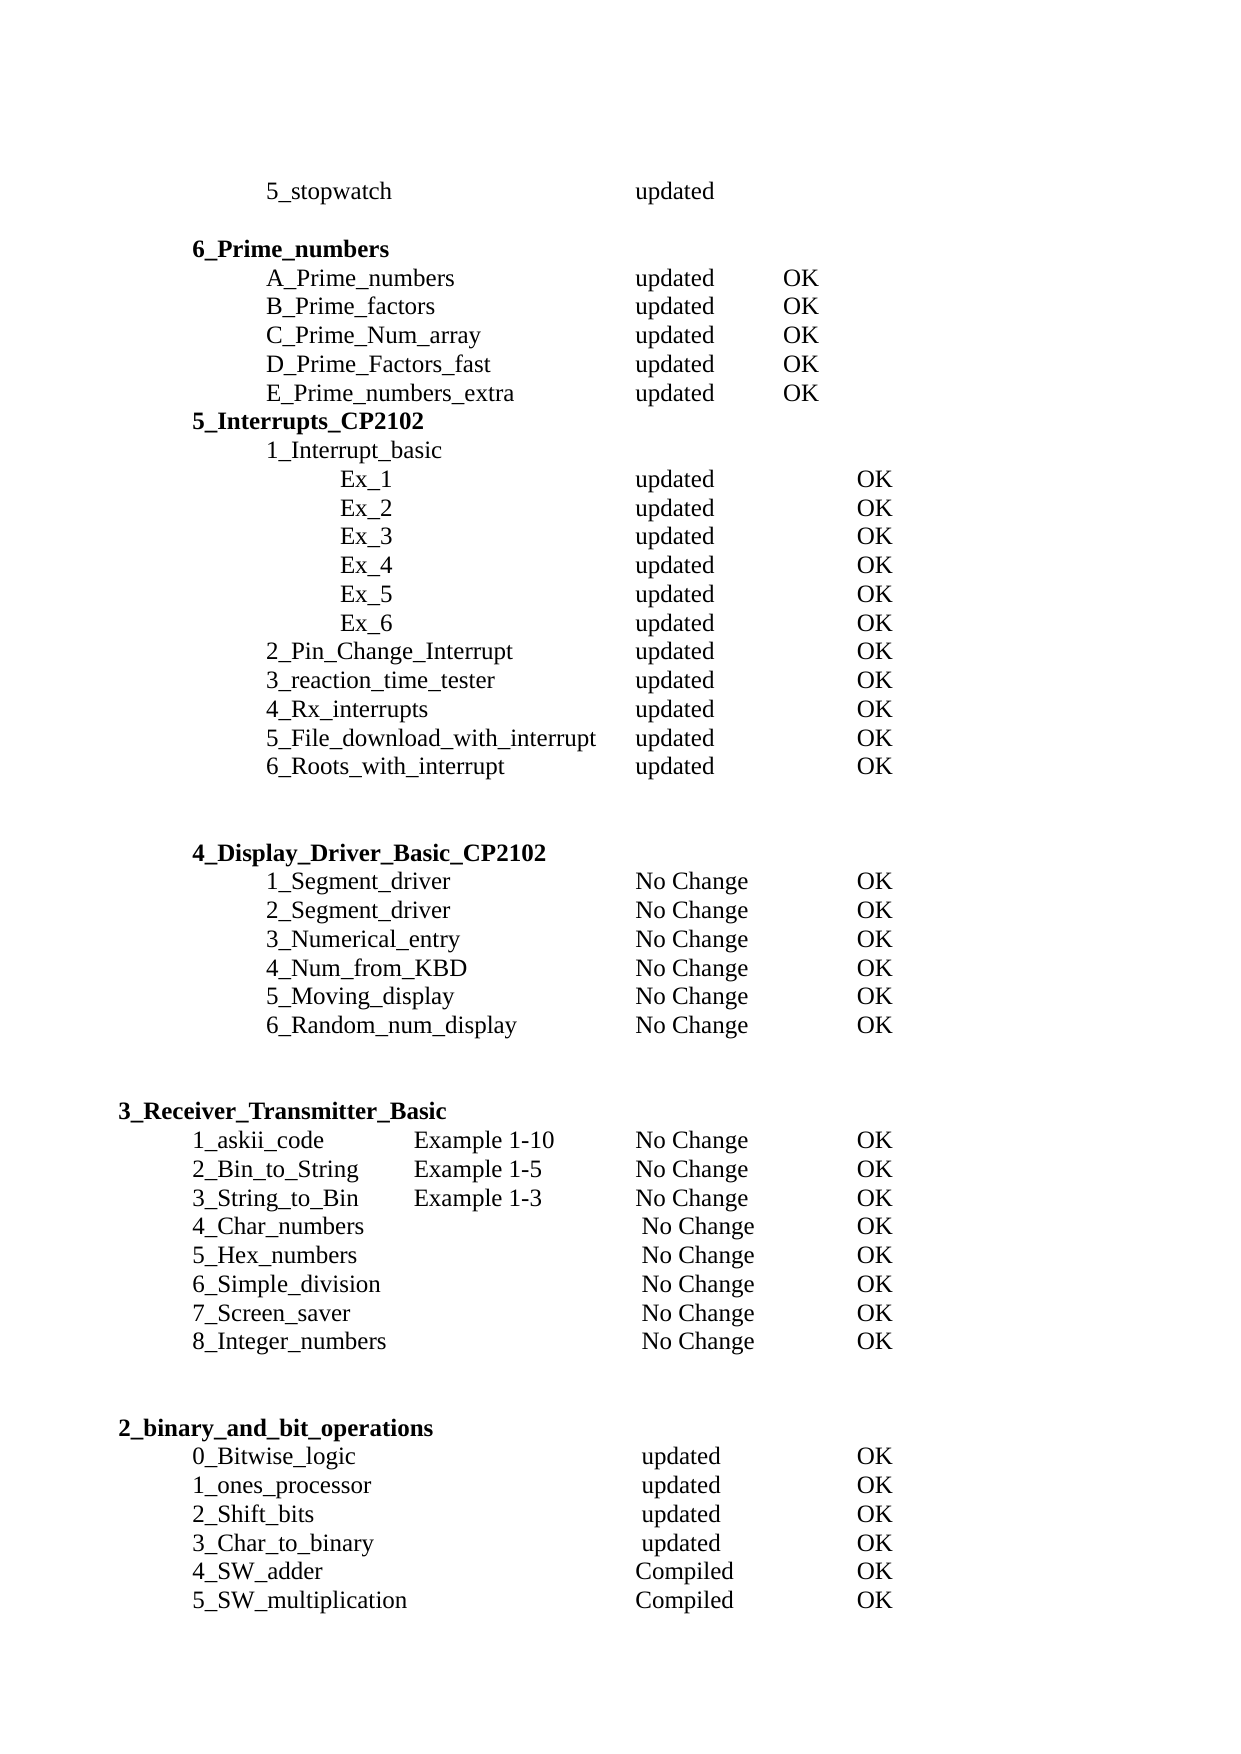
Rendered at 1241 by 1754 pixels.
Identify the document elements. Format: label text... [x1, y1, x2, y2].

text 7_Screen_saver No Change OK [118, 1298, 1122, 1326]
text 3_reaction_time_tester updated OK [118, 665, 1122, 694]
text 4_SW_adder Compiled OK [118, 1556, 1122, 1585]
text 5_Moving_display No Change OK [118, 981, 1122, 1010]
text 2_Pin_Change_Interrupt updated OK [118, 636, 1122, 665]
text 3_Char_to_binary updated OK [118, 1528, 1122, 1556]
text Ex_1 updated OK [118, 464, 1122, 493]
text 2_Segment_driver No Change OK [118, 895, 1122, 924]
text 2_Bin_to_String Example 1-5 No Change OK [118, 1154, 1122, 1183]
text 4_Num_from_KBD No Change OK [118, 953, 1122, 981]
text 3_String_to_Bin Example 1-3 No Change OK [118, 1183, 1122, 1211]
text D_Prime_Factors_fast updated OK [118, 349, 1122, 378]
text 8_Integer_numbers No Change OK [118, 1326, 1122, 1355]
text B_Prime_factors updated OK [118, 291, 1122, 320]
text 1_ones_processor updated OK [118, 1470, 1122, 1499]
text Ex_2 updated OK [118, 493, 1122, 521]
text 1_Segment_driver No Change OK [118, 866, 1122, 895]
text Ex_5 updated OK [118, 579, 1122, 608]
text 5_SW_multiplication Compiled OK [118, 1585, 1122, 1614]
text 5_File_download_with_interrupt updated OK [118, 723, 1122, 751]
text 6_Random_num_display No Change OK [118, 1010, 1122, 1039]
text 5_stopwatch updated [118, 176, 1122, 205]
text 3_Receiver_Transmitter_Basic [118, 1096, 1122, 1125]
text 0_Bitwise_logic updated OK [118, 1441, 1122, 1470]
text 2_binary_and_bit_operations [118, 1413, 1122, 1441]
text 4_Display_Driver_Basic_CP2102 [118, 838, 1122, 866]
text 1_Interrupt_basic [118, 435, 1122, 464]
text 4_Char_numbers No Change OK [118, 1211, 1122, 1240]
text 6_Simple_division No Change OK [118, 1269, 1122, 1298]
text 5_Hex_numbers No Change OK [118, 1240, 1122, 1269]
text 2_Shift_bits updated OK [118, 1499, 1122, 1528]
text C_Prime_Num_array updated OK [118, 320, 1122, 349]
text 4_Rx_interrupts updated OK [118, 694, 1122, 723]
text 1_askii_code Example 1-10 No Change OK [118, 1125, 1122, 1154]
text Ex_3 updated OK [118, 521, 1122, 550]
text Ex_4 updated OK [118, 550, 1122, 579]
text E_Prime_numbers_extra updated OK [118, 378, 1122, 406]
text Ex_6 updated OK [118, 608, 1122, 636]
text 6_Roots_with_interrupt updated OK [118, 751, 1122, 780]
text 5_Interrupts_CP2102 [118, 406, 1122, 435]
text 6_Prime_numbers [118, 234, 1122, 263]
text 3_Numerical_entry No Change OK [118, 924, 1122, 953]
text A_Prime_numbers updated OK [118, 263, 1122, 291]
